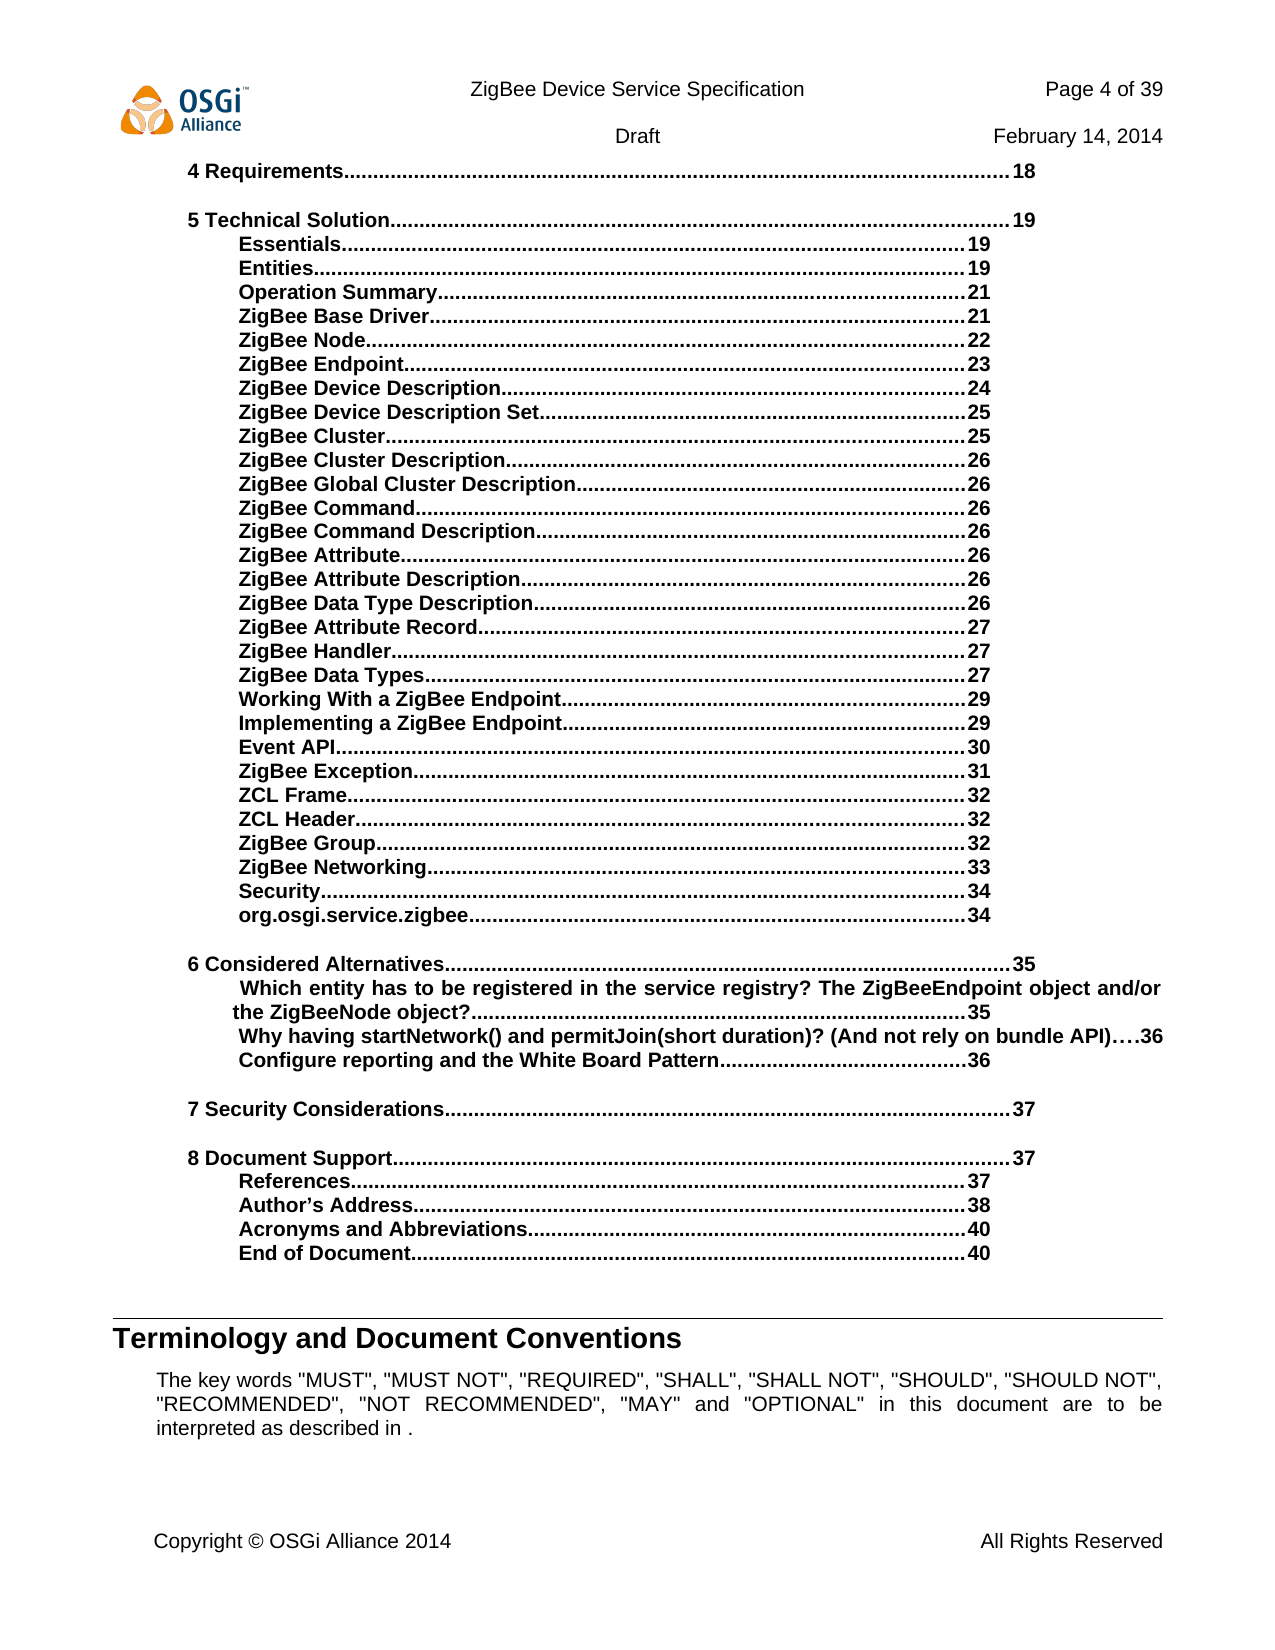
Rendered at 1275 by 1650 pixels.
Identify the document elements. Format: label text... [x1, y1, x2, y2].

text 5 Technical Solution 19 [187, 208, 1163, 232]
text ZigBee Base Driver 21 [232, 304, 1163, 328]
text 8 Document Support 37 [187, 1145, 1163, 1169]
text The key words "MUST", "MUST NOT", "REQUIRED", "SHALL", "SHALL NOT", "SHOULD", "SHOULD NOT", "RECOMMENDED", "NOT RECOMMENDED", "MAY" and "OPTIONAL" in this document are to be interpreted as described in . [156, 1367, 1163, 1439]
text ZigBee Command 26 [232, 495, 1163, 519]
text Acronyms and Abbreviations 40 [232, 1217, 1163, 1241]
text ZigBee Attribute Record 27 [232, 615, 1163, 639]
text ZigBee Data Types 27 [232, 663, 1163, 687]
picture [113, 78, 257, 142]
text Operation Summary 21 [232, 280, 1163, 304]
text End of Document 40 [232, 1241, 1163, 1265]
text Entities 19 [232, 256, 1163, 280]
text ZigBee Global Cluster Description 26 [232, 471, 1163, 495]
text ZigBee Node 22 [232, 328, 1163, 352]
text 7 Security Considerations 37 [187, 1096, 1163, 1120]
text ZigBee Attribute Description 26 [232, 567, 1163, 591]
text ZigBee Cluster 25 [232, 423, 1163, 447]
text ZigBee Endpoint 23 [232, 352, 1163, 376]
text ZigBee Data Type Description 26 [232, 591, 1163, 615]
text 4 Requirements 18 [187, 159, 1163, 183]
text Essentials 19 [232, 232, 1163, 256]
text ZigBee Exception 31 [232, 759, 1163, 783]
text ZigBee Handler 27 [232, 639, 1163, 663]
text org.osgi.service.zigbee 34 [232, 903, 1163, 927]
text ZigBee Command Description 26 [232, 519, 1163, 543]
text ZigBee Device Description 24 [232, 376, 1163, 399]
subtitle Terminology and Document Conventions [112, 1319, 1163, 1355]
text ZigBee Cluster Description 26 [232, 447, 1163, 471]
text Why having startNetwork() and permitJoin(short duration)? (And not rely on bundle API) 36 [232, 1023, 1163, 1047]
text 6 Considered Alternatives 35 [187, 952, 1163, 976]
text ZCL Frame 32 [232, 783, 1163, 807]
text Author’s Address 38 [232, 1193, 1163, 1217]
text Working With a ZigBee Endpoint 29 [232, 687, 1163, 711]
text ZigBee Networking 33 [232, 855, 1163, 879]
text Configure reporting and the White Board Pattern 36 [232, 1047, 1163, 1071]
text Implementing a ZigBee Endpoint 29 [232, 711, 1163, 735]
text Event API 30 [232, 735, 1163, 759]
text ZigBee Group 32 [232, 831, 1163, 855]
text ZigBee Attribute 26 [232, 543, 1163, 567]
text Which entity has to be registered in the service registry? The ZigBeeEndpoint object and/or the ZigBeeNode object? 35 [232, 976, 1163, 1023]
text ZigBee Device Description Set 25 [232, 399, 1163, 423]
text ZCL Header 32 [232, 807, 1163, 831]
text Security 34 [232, 879, 1163, 903]
text References 37 [232, 1169, 1163, 1193]
